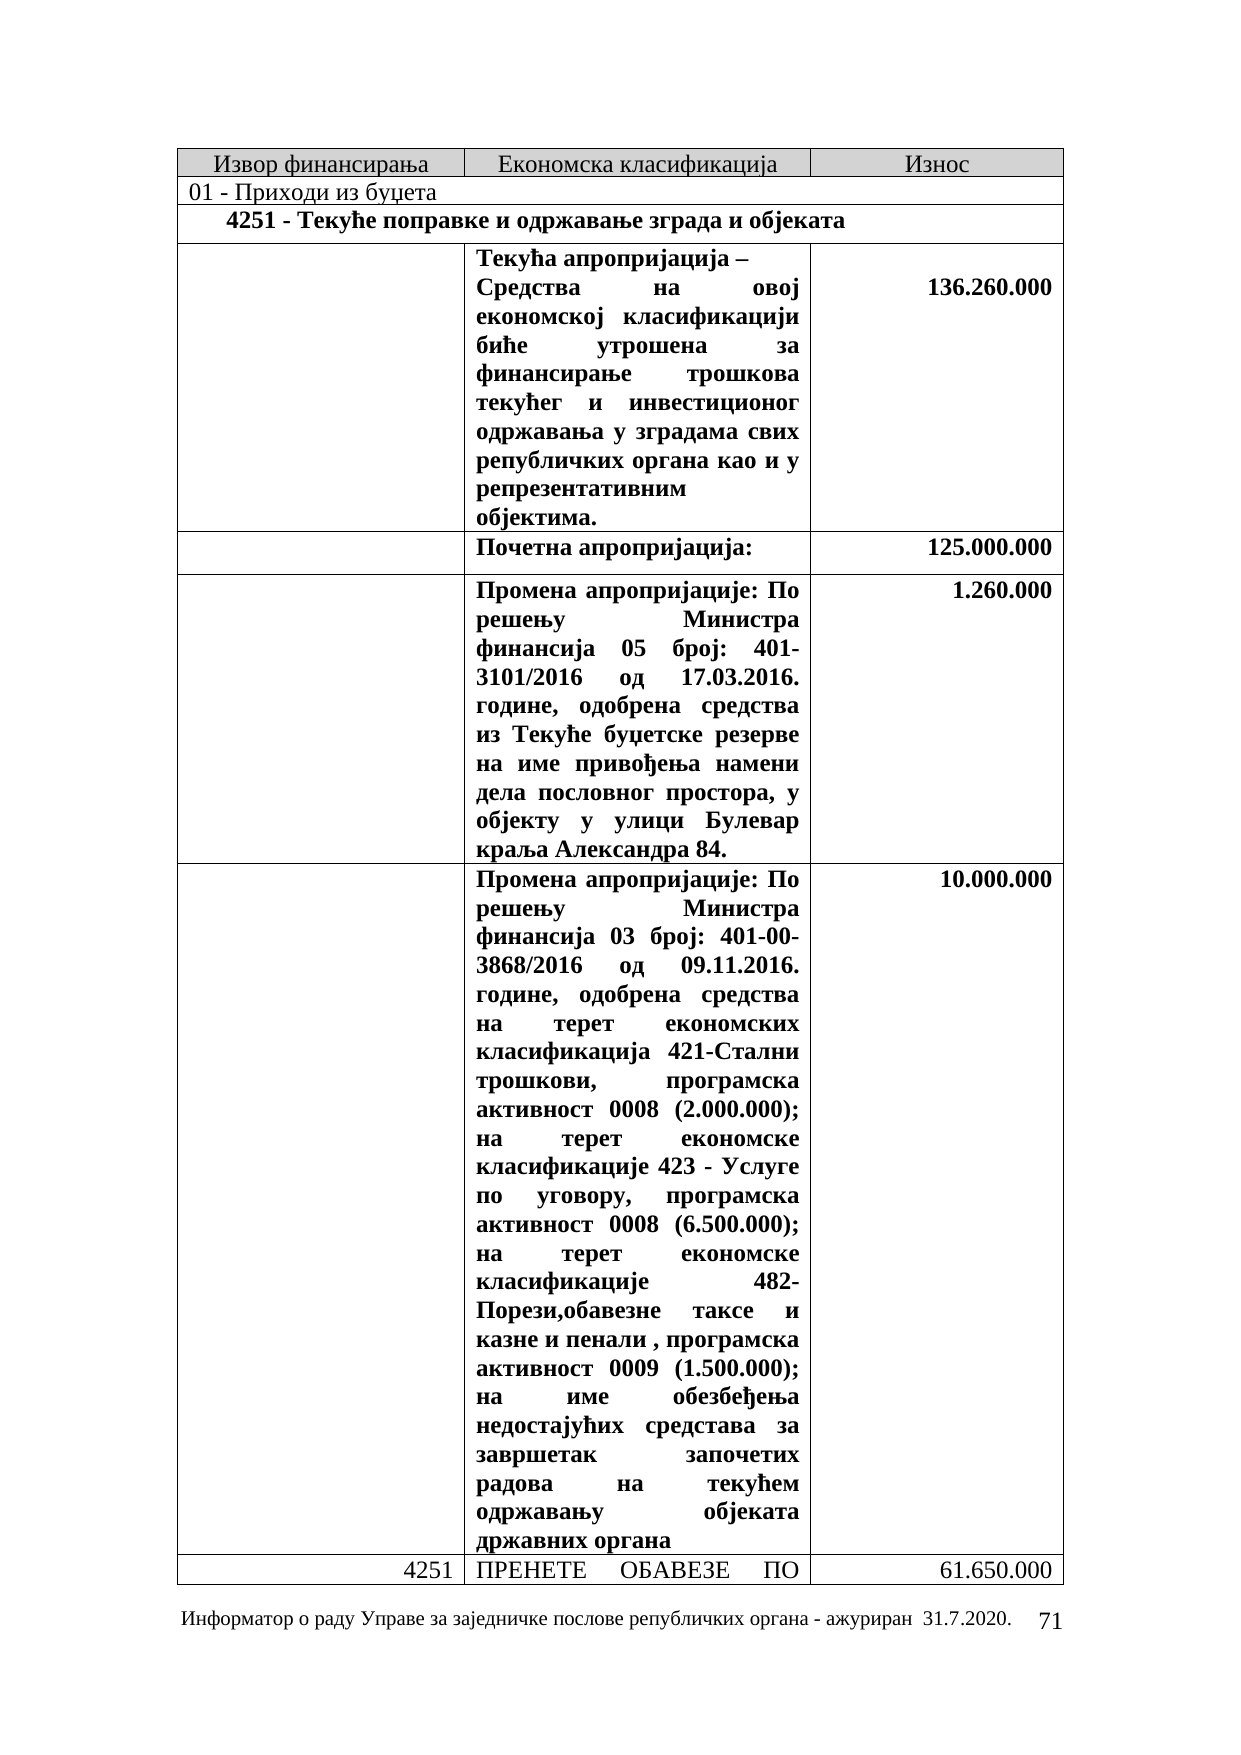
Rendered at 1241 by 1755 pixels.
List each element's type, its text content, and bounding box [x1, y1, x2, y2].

table_cell 125.000.000 [811, 532, 1063, 574]
table_cell Промена апропријације: По решењу Министра финансија 05 број: 401-3101/2016 од 17.03.2016. године, одобрена средства из Текуће буџетске резерве на име привођења намени дела пословног простора, у објекту у улици Булевар краља Александра 84. [465, 575, 810, 863]
table_cell 4251 - Текуће поправке и одржавање зграда и објеката [178, 205, 1063, 242]
table_header Извор финансирања [178, 149, 464, 176]
table_cell Почетна апропријација: [465, 532, 810, 574]
table_header Економска класификација [465, 149, 810, 176]
table_cell [178, 532, 464, 574]
table_cell 4251 [178, 1555, 464, 1584]
table_cell 61.650.000 [811, 1555, 1063, 1584]
table_cell 01 - Приходи из буџета [178, 177, 1063, 204]
table_cell ПРЕНЕТЕ ОБАВЕЗЕ ПО [465, 1555, 810, 1584]
table_cell Текућа апропријација – Средства на овој економској класификацији биће утрошена за финансирање трошкова текућег и инвестиционог одржавања у зградама свих републичких органа као и у репрезентативним објектима. [465, 244, 810, 531]
table_header Износ [811, 149, 1063, 176]
table_cell [178, 864, 464, 1554]
table_cell 136.260.000 [811, 244, 1063, 531]
table_cell [178, 244, 464, 531]
table_cell 10.000.000 [811, 864, 1063, 1554]
table_cell Промена апропријације: По решењу Министра финансија 03 број: 401-00-3868/2016 од 09.11.2016. године, одобрена средства на терет економских класификација 421-Стални трошкови, програмска активност 0008 (2.000.000); на терет економске класификације 423 - Услуге по уговору, програмска активност 0008 (6.500.000); на терет економске класификације 482-Порези,обавезне таксе и казне и пенали , програмска активност 0009 (1.500.000); на име обезбеђења недостајућих средстава за завршетак започетих радова на текућем одржавању објеката државних органа [465, 864, 810, 1554]
table_cell 1.260.000 [811, 575, 1063, 863]
table_cell [178, 575, 464, 863]
